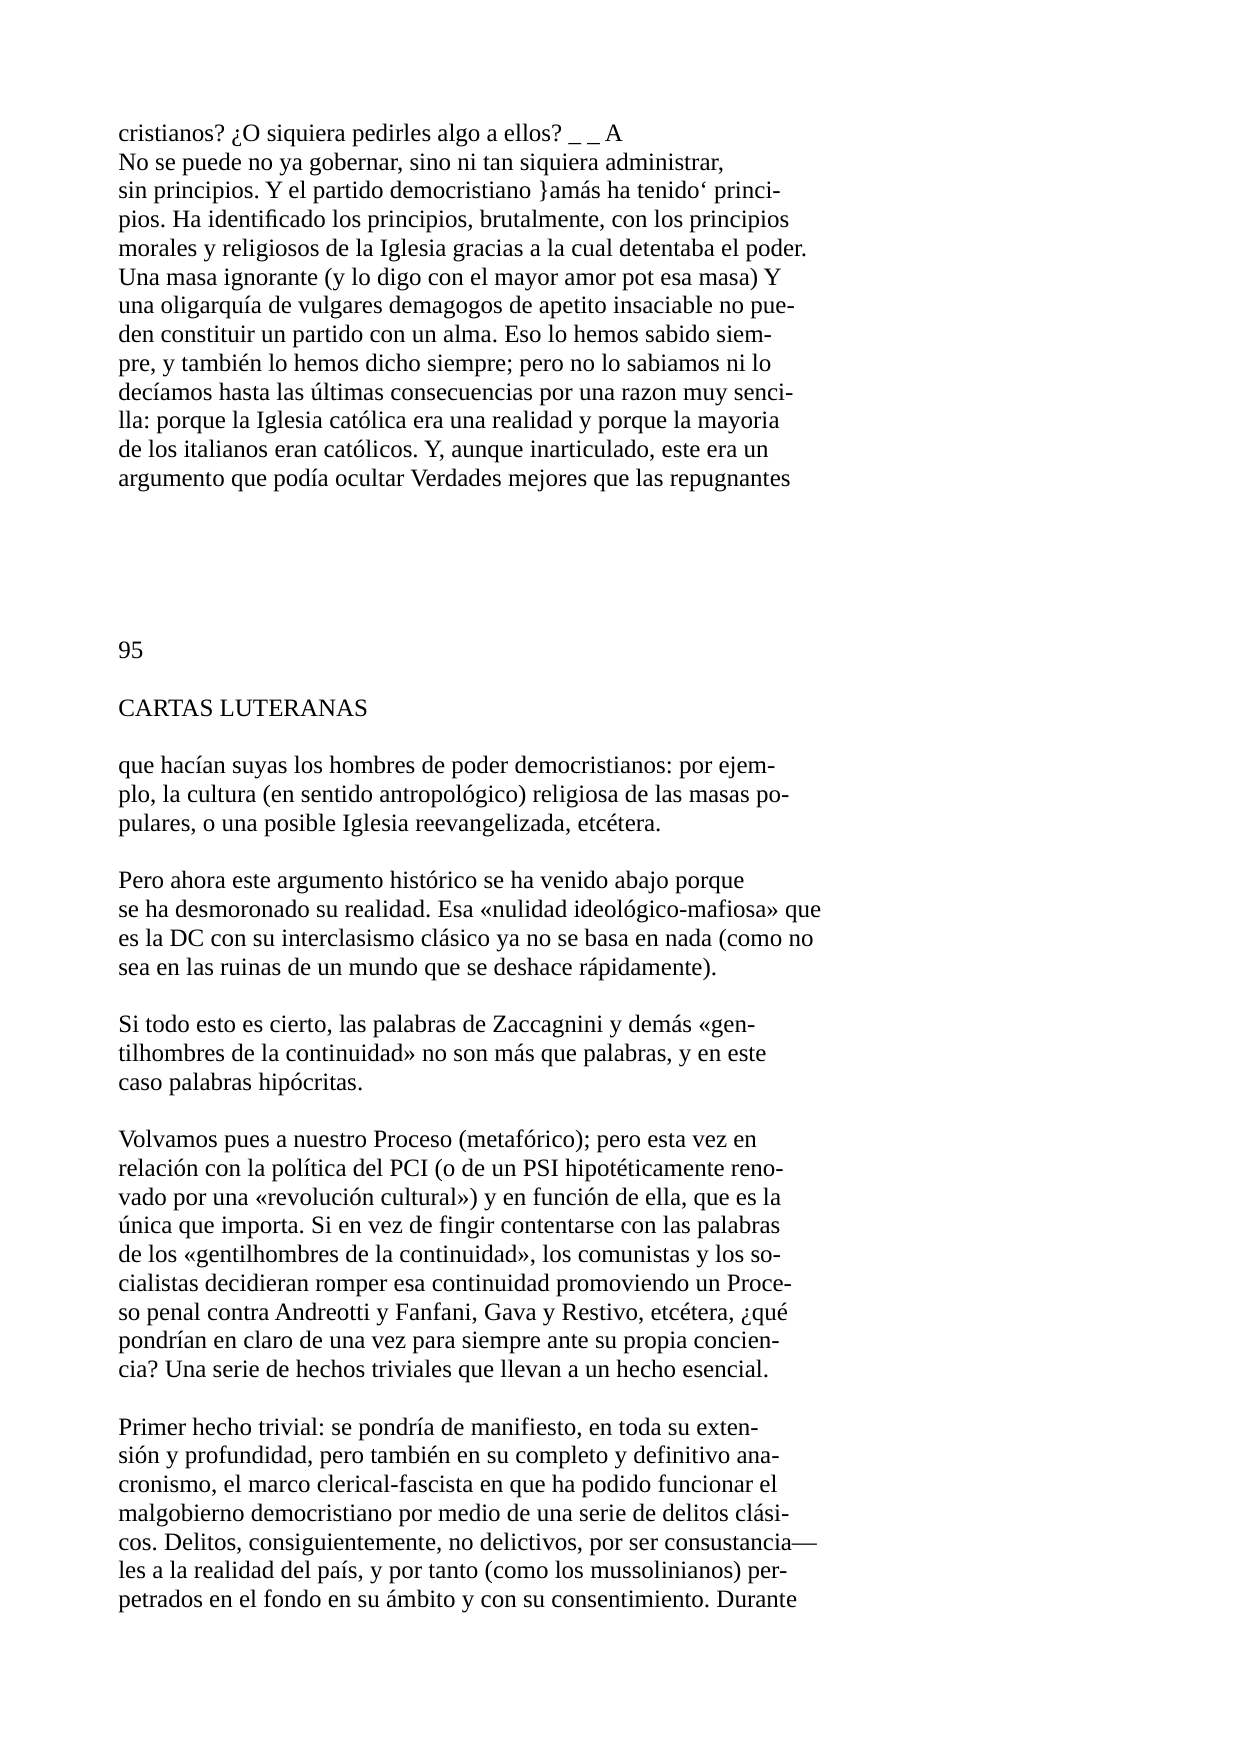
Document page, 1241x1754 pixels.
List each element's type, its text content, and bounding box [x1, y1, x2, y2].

text so penal contra Andreotti y Fanfani, Gava y Restivo, etcétera, ¿qué [118, 1297, 1122, 1326]
text Volvamos pues a nuestro Proceso (metafórico); pero esta vez en [118, 1124, 1122, 1153]
text relación con la política del PCI (o de un PSI hipotéticamente reno- [118, 1153, 1122, 1182]
text Una masa ignorante (y lo digo con el mayor amor pot esa masa) Y [118, 262, 1122, 291]
text lla: porque la Iglesia católica era una realidad y porque la mayoria [118, 406, 1122, 434]
text argumento que podía ocultar Verdades mejores que las repugnantes [118, 463, 1122, 492]
text 95 [118, 636, 1122, 664]
text sin principios. Y el partido democristiano }amás ha tenido‘ princi- [118, 176, 1122, 204]
text pios. Ha identiﬁcado los principios, brutalmente, con los principios [118, 204, 1122, 233]
text tilhombres de la continuidad» no son más que palabras, y en este [118, 1038, 1122, 1067]
text es la DC con su interclasismo clásico ya no se basa en nada (como no [118, 923, 1122, 952]
text cos. Delitos, consiguientemente, no delictivos, por ser consustancia— [118, 1527, 1122, 1556]
text sea en las ruinas de un mundo que se deshace rápidamente). [118, 952, 1122, 981]
text vado por una «revolución cultural») y en función de ella, que es la [118, 1182, 1122, 1211]
text petrados en el fondo en su ámbito y con su consentimiento. Durante [118, 1584, 1122, 1613]
text cronismo, el marco clerical-fascista en que ha podido funcionar el [118, 1469, 1122, 1498]
text Pero ahora este argumento histórico se ha venido abajo porque [118, 866, 1122, 894]
text una oligarquía de vulgares demagogos de apetito insaciable no pue- [118, 291, 1122, 319]
text se ha desmoronado su realidad. Esa «nulidad ideológico-mafiosa» que [118, 894, 1122, 923]
text única que importa. Si en vez de fingir contentarse con las palabras [118, 1211, 1122, 1239]
text decíamos hasta las últimas consecuencias por una razon muy senci- [118, 377, 1122, 406]
text CARTAS LUTERANAS [118, 693, 1122, 722]
text de los «gentilhombres de la continuidad», los comunistas y los so- [118, 1239, 1122, 1268]
text cristianos? ¿O siquiera pedirles algo a ellos? _ _ A [118, 118, 1122, 147]
text de los italianos eran católicos. Y, aunque inarticulado, este era un [118, 434, 1122, 463]
text les a la realidad del país, y por tanto (como los mussolinianos) per- [118, 1556, 1122, 1584]
text pulares, o una posible Iglesia reevangelizada, etcétera. [118, 808, 1122, 837]
text morales y religiosos de la Iglesia gracias a la cual detentaba el poder. [118, 233, 1122, 262]
text sión y profundidad, pero también en su completo y definitivo ana- [118, 1441, 1122, 1469]
text cialistas decidieran romper esa continuidad promoviendo un Proce- [118, 1268, 1122, 1297]
text den constituir un partido con un alma. Eso lo hemos sabido siem- [118, 319, 1122, 348]
text No se puede no ya gobernar, sino ni tan siquiera administrar, [118, 147, 1122, 176]
text pre, y también lo hemos dicho siempre; pero no lo sabiamos ni lo [118, 348, 1122, 377]
text que hacían suyas los hombres de poder democristianos: por ejem- [118, 751, 1122, 779]
text caso palabras hipócritas. [118, 1067, 1122, 1096]
text cia? Una serie de hechos triviales que llevan a un hecho esencial. [118, 1354, 1122, 1383]
text malgobierno democristiano por medio de una serie de delitos clási- [118, 1498, 1122, 1527]
text Si todo esto es cierto, las palabras de Zaccagnini y demás «gen- [118, 1009, 1122, 1038]
text Primer hecho trivial: se pondría de manifiesto, en toda su exten- [118, 1412, 1122, 1441]
text pondrían en claro de una vez para siempre ante su propia concien- [118, 1326, 1122, 1354]
text plo, la cultura (en sentido antropológico) religiosa de las masas po- [118, 779, 1122, 808]
